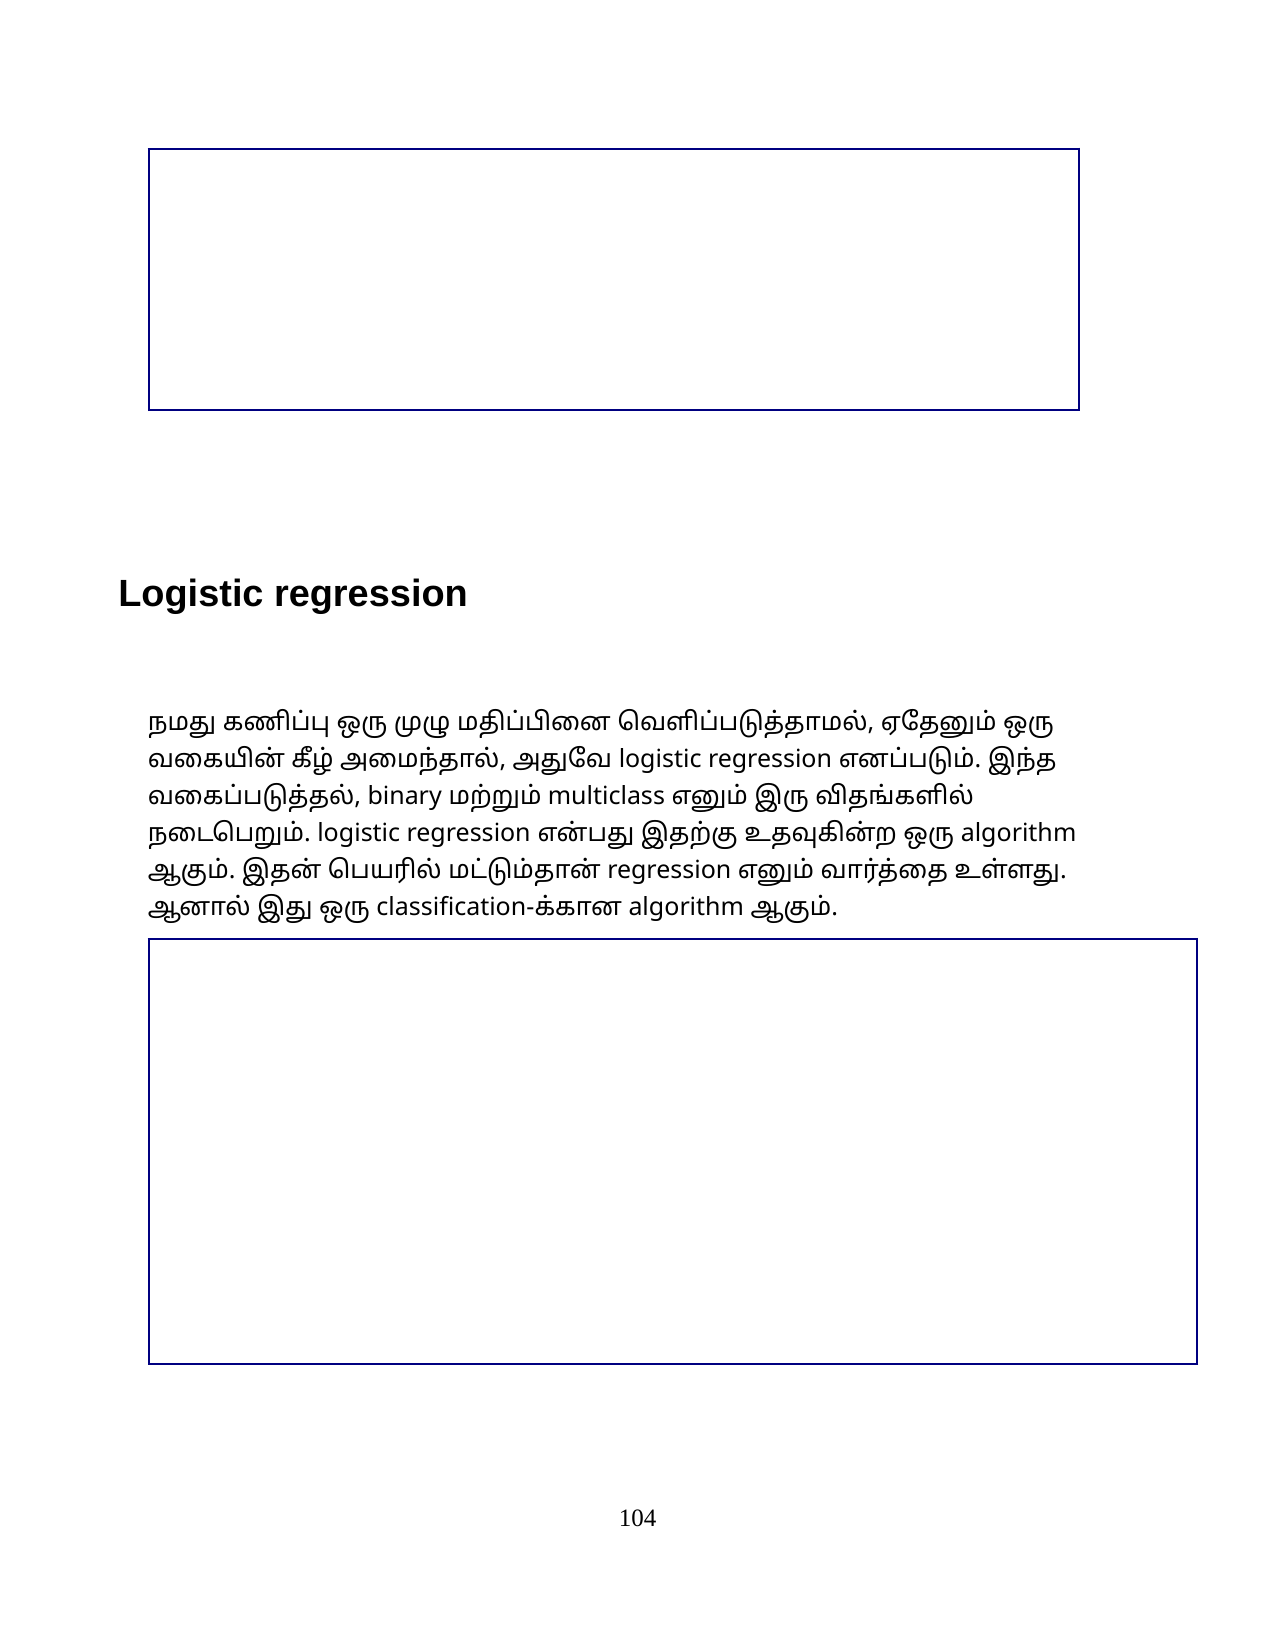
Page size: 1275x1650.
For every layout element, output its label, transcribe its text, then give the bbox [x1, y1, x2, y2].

subtitle Logistic regression [118, 571, 1157, 615]
text நமது கணிப்பு ஒரு முழு மதிப்பினை வெளிப்படுத்தாமல், ஏதேனும் ஒரு வகையின் கீழ் அமைந்தால், அதுவே logistic regression எனப்படும். இந்த வகைப்படுத்தல், binary மற்றும் multiclass எனும் இரு விதங்களில் நடைபெறும். logistic regression என்பது இதற்கு உதவுகின்ற ஒரு algorithm ஆகும். இதன் பெயரில் மட்டும்தான் regression எனும் வார்த்தை உள்ளது. ஆனால் இது ஒரு classification-க்கான algorithm ஆகும். [118, 674, 1157, 925]
